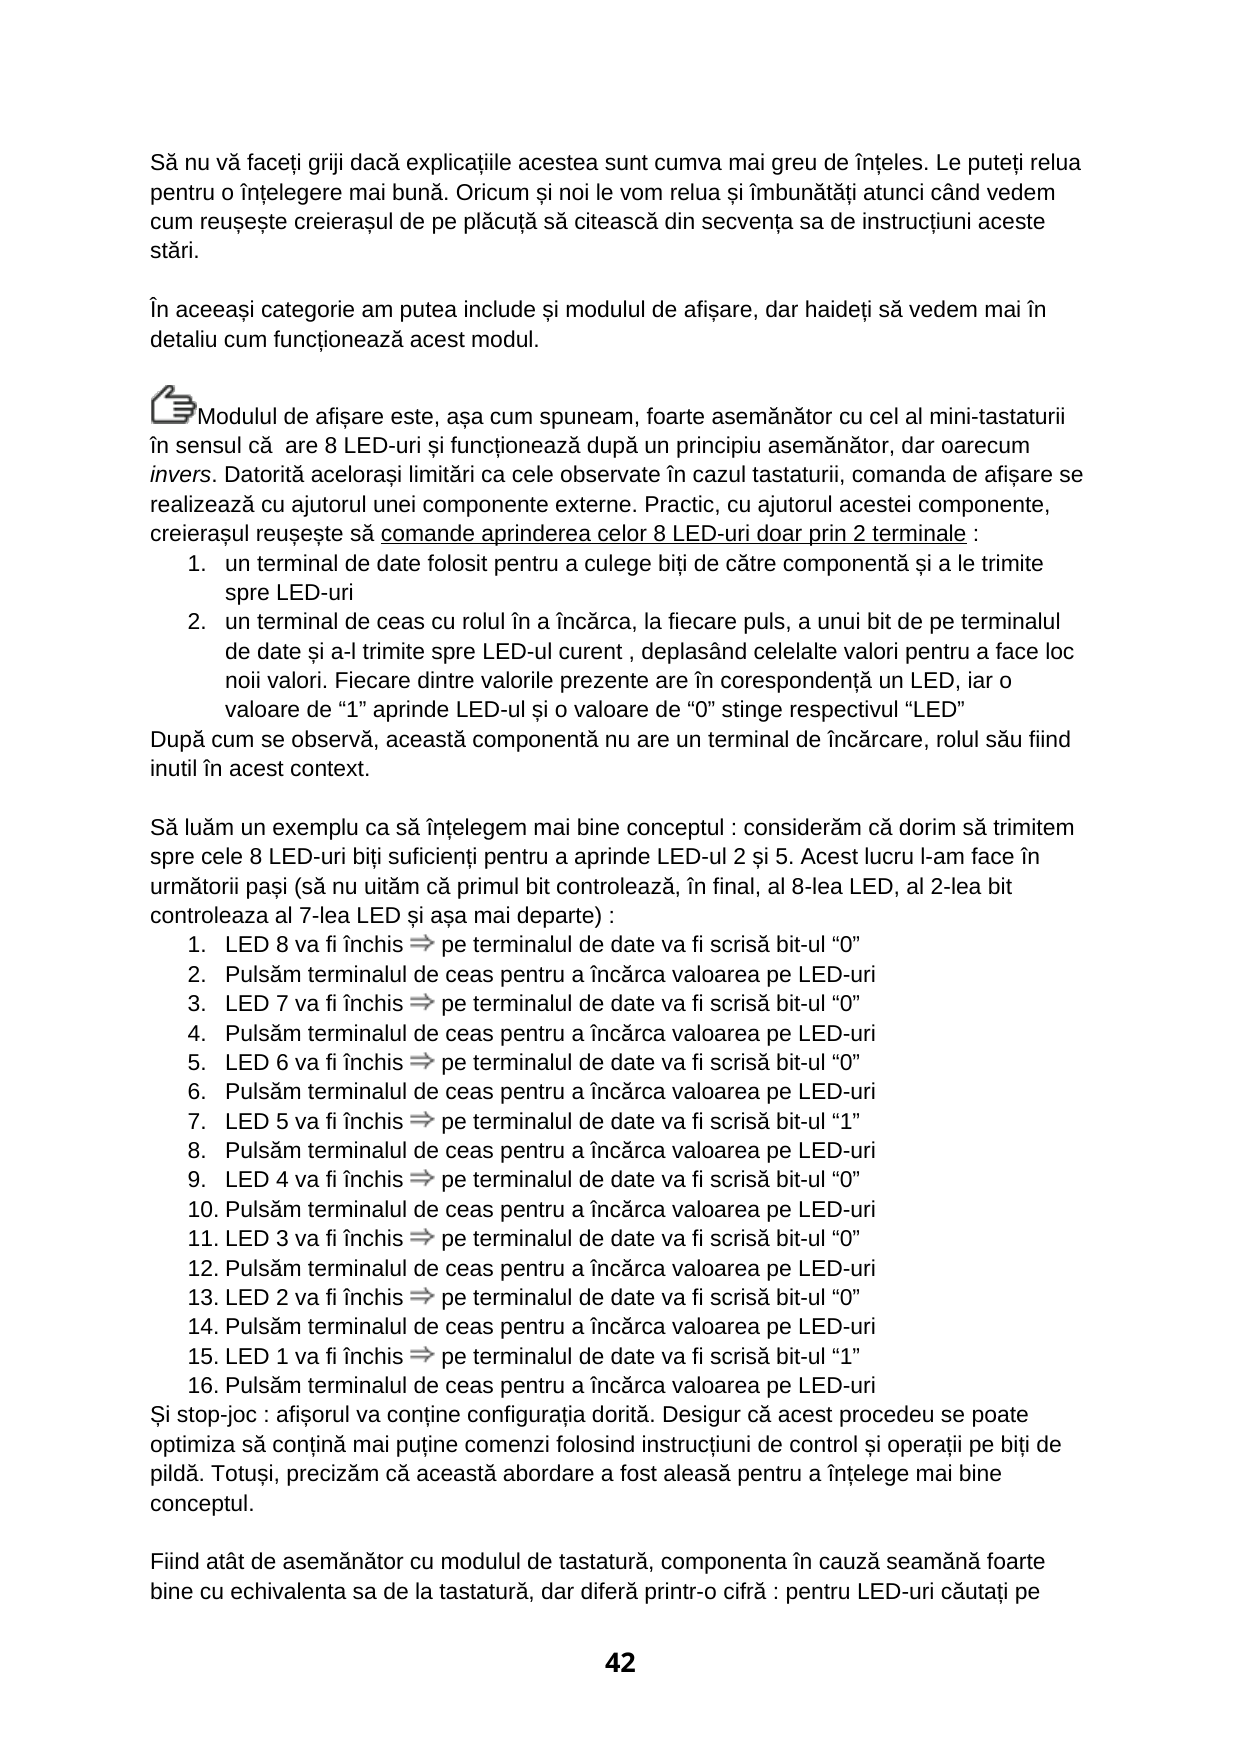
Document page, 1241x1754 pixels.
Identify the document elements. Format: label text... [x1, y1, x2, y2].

picture [409, 1227, 435, 1247]
picture [409, 1169, 435, 1188]
list Pulsăm terminalul de ceas pentru a încărca valoarea pe LED-uri [187, 1138, 1090, 1163]
text Să luăm un exemplu ca să înțelegem mai bine conceptul : considerăm că dorim să trimitem spre cele 8 LED-uri biți suficienți pentru a aprinde LED-ul 2 și 5. Acest lucru l-am face în următorii pași (să nu uităm că primul bit controlează, în final, al 8-lea LED, al 2-lea bit controleaza al 7-lea LED și așa mai departe) : [150, 814, 1090, 928]
list Pulsăm terminalul de ceas pentru a încărca valoarea pe LED-uri [187, 1020, 1090, 1046]
text Fiind atât de asemănător cu modulul de tastatură, componenta în cauză seamănă foarte bine cu echivalenta sa de la tastatură, dar diferă printr-o cifră : pentru LED-uri căutați pe [150, 1549, 1090, 1604]
list LED 6 va fi închis pe terminalul de date va fi scrisă bit-ul “0” [187, 1049, 1090, 1075]
picture [409, 1110, 435, 1129]
list Pulsăm terminalul de ceas pentru a încărca valoarea pe LED-uri [187, 1373, 1090, 1398]
picture [409, 934, 435, 953]
picture [409, 1051, 435, 1071]
list Pulsăm terminalul de ceas pentru a încărca valoarea pe LED-uri [187, 1255, 1090, 1281]
list LED 8 va fi închis pe terminalul de date va fi scrisă bit-ul “0” [187, 932, 1090, 958]
list LED 3 va fi închis pe terminalul de date va fi scrisă bit-ul “0” [187, 1226, 1090, 1251]
list un terminal de ceas cu rolul în a încărca, la fiecare puls, a unui bit de pe terminalul de date și a-l trimite spre LED-ul curent , deplasând celelalte valori pentru a face loc noii valori. Fiecare dintre valorile prezente are în corespondență un LED, iar o valoare de “1” aprinde LED-ul și o valoare de “0” stinge respectivul “LED” [187, 609, 1090, 723]
list Pulsăm terminalul de ceas pentru a încărca valoarea pe LED-uri [187, 1196, 1090, 1222]
text Modulul de afișare este, așa cum spuneam, foarte asemănător cu cel al mini-tastaturii în sensul că are 8 LED-uri și funcționează după un principiu asemănător, dar oarecum invers. Datorită acelorași limitări ca cele observate în cazul tastaturii, comanda de afișare se realizează cu ajutorul unei componente externe. Practic, cu ajutorul acestei componente, creierașul reușește să comande aprinderea celor 8 LED-uri doar prin 2 terminale : [150, 385, 1090, 546]
list Pulsăm terminalul de ceas pentru a încărca valoarea pe LED-uri [187, 961, 1090, 987]
list un terminal de date folosit pentru a culege biți de către componentă și a le trimite spre LED-uri [187, 550, 1090, 605]
list LED 2 va fi închis pe terminalul de date va fi scrisă bit-ul “0” [187, 1284, 1090, 1310]
list LED 1 va fi închis pe terminalul de date va fi scrisă bit-ul “1” [187, 1343, 1090, 1369]
list Pulsăm terminalul de ceas pentru a încărca valoarea pe LED-uri [187, 1079, 1090, 1104]
list LED 4 va fi închis pe terminalul de date va fi scrisă bit-ul “0” [187, 1167, 1090, 1193]
text Și stop-joc : afișorul va conține configurația dorită. Desigur că acest procedeu se poate optimiza să conțină mai puține comenzi folosind instrucțiuni de control și operații pe biți de pildă. Totuși, precizăm că această abordare a fost aleasă pentru a înțelege mai bine conceptul. [150, 1402, 1090, 1516]
picture [150, 385, 197, 424]
text După cum se observă, această componentă nu are un terminal de încărcare, rolul său fiind inutil în acest context. [150, 726, 1090, 781]
list Pulsăm terminalul de ceas pentru a încărca valoarea pe LED-uri [187, 1314, 1090, 1339]
picture [409, 1286, 435, 1306]
list LED 5 va fi închis pe terminalul de date va fi scrisă bit-ul “1” [187, 1108, 1090, 1134]
picture [409, 992, 435, 1012]
text În aceeași categorie am putea include și modulul de afișare, dar haideți să vedem mai în detaliu cum funcționează acest modul. [150, 297, 1090, 352]
list LED 7 va fi închis pe terminalul de date va fi scrisă bit-ul “0” [187, 991, 1090, 1016]
text Să nu vă faceți griji dacă explicațiile acestea sunt cumva mai greu de înțeles. Le puteți relua pentru o înțelegere mai bună. Oricum și noi le vom relua și îmbunătăți atunci când vedem cum reușește creierașul de pe plăcuță să citească din secvența sa de instrucțiuni aceste stări. [150, 150, 1090, 264]
picture [409, 1345, 435, 1364]
